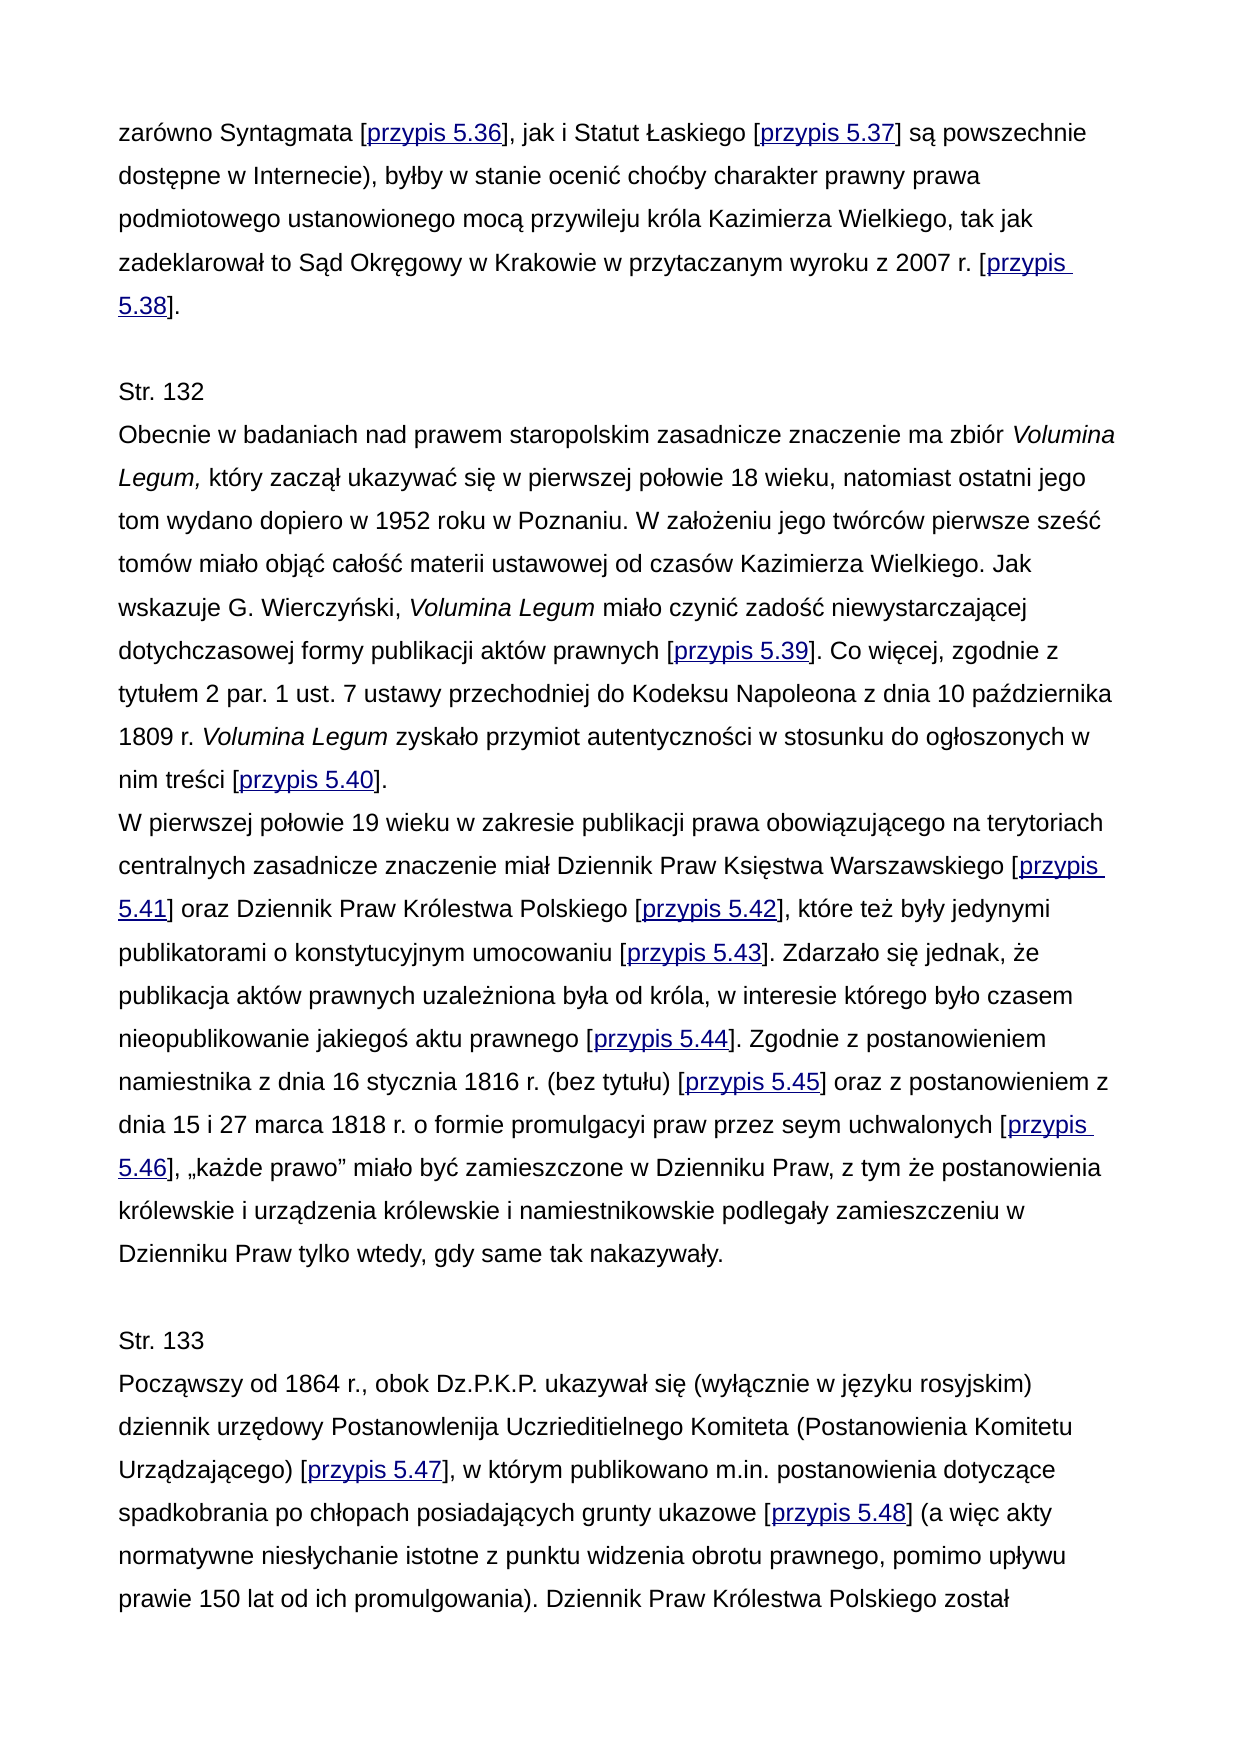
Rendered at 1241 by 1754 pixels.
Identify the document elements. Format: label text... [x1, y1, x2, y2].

text Str. 133 [118, 1326, 1122, 1354]
text Począwszy od 1864 r., obok Dz.P.K.P. ukazywał się (wyłącznie w języku rosyjskim) dziennik urzędowy Postanowlenija Uczrieditielnego Komiteta (Postanowienia Komitetu Urządzającego) [przypis 5.47], w którym publikowano m.in. postanowienia dotyczące spadkobrania po chłopach posiadających grunty ukazowe [przypis 5.48] (a więc akty normatywne niesłychanie istotne z punktu widzenia obrotu prawnego, pomimo upływu prawie 150 lat od ich promulgowania). Dziennik Praw Królestwa Polskiego został [118, 1369, 1122, 1613]
text Str. 132 [118, 377, 1122, 406]
text zarówno Syntagmata [przypis 5.36], jak i Statut Łaskiego [przypis 5.37] są powszechnie dostępne w Internecie), byłby w stanie ocenić choćby charakter prawny prawa podmiotowego ustanowionego mocą przywileju króla Kazimierza Wielkiego, tak jak zadeklarował to Sąd Okręgowy w Krakowie w przytaczanym wyroku z 2007 r. [przypis 5.38]. [118, 118, 1122, 319]
text Obecnie w badaniach nad prawem staropolskim zasadnicze znaczenie ma zbiór Volumina Legum, który zaczął ukazywać się w pierwszej połowie 18 wieku, natomiast ostatni jego tom wydano dopiero w 1952 roku w Poznaniu. W założeniu jego twórców pierwsze sześć tomów miało objąć całość materii ustawowej od czasów Kazimierza Wielkiego. Jak wskazuje G. Wierczyński, Volumina Legum miało czynić zadość niewystarczającej dotychczasowej formy publikacji aktów prawnych [przypis 5.39]. Co więcej, zgodnie z tytułem 2 par. 1 ust. 7 ustawy przechodniej do Kodeksu Napoleona z dnia 10 października 1809 r. Volumina Legum zyskało przymiot autentyczności w stosunku do ogłoszonych w nim treści [przypis 5.40]. [118, 420, 1122, 794]
text W pierwszej połowie 19 wieku w zakresie publikacji prawa obowiązującego na terytoriach centralnych zasadnicze znaczenie miał Dziennik Praw Księstwa Warszawskiego [przypis 5.41] oraz Dziennik Praw Królestwa Polskiego [przypis 5.42], które też były jedynymi publikatorami o konstytucyjnym umocowaniu [przypis 5.43]. Zdarzało się jednak, że publikacja aktów prawnych uzależniona była od króla, w interesie którego było czasem nieopublikowanie jakiegoś aktu prawnego [przypis 5.44]. Zgodnie z postanowieniem namiestnika z dnia 16 stycznia 1816 r. (bez tytułu) [przypis 5.45] oraz z postanowieniem z dnia 15 i 27 marca 1818 r. o formie promulgacyi praw przez seym uchwalonych [przypis 5.46], „każde prawo” miało być zamieszczone w Dzienniku Praw, z tym że postanowienia królewskie i urządzenia królewskie i namiestnikowskie podlegały zamieszczeniu w Dzienniku Praw tylko wtedy, gdy same tak nakazywały. [118, 808, 1122, 1268]
